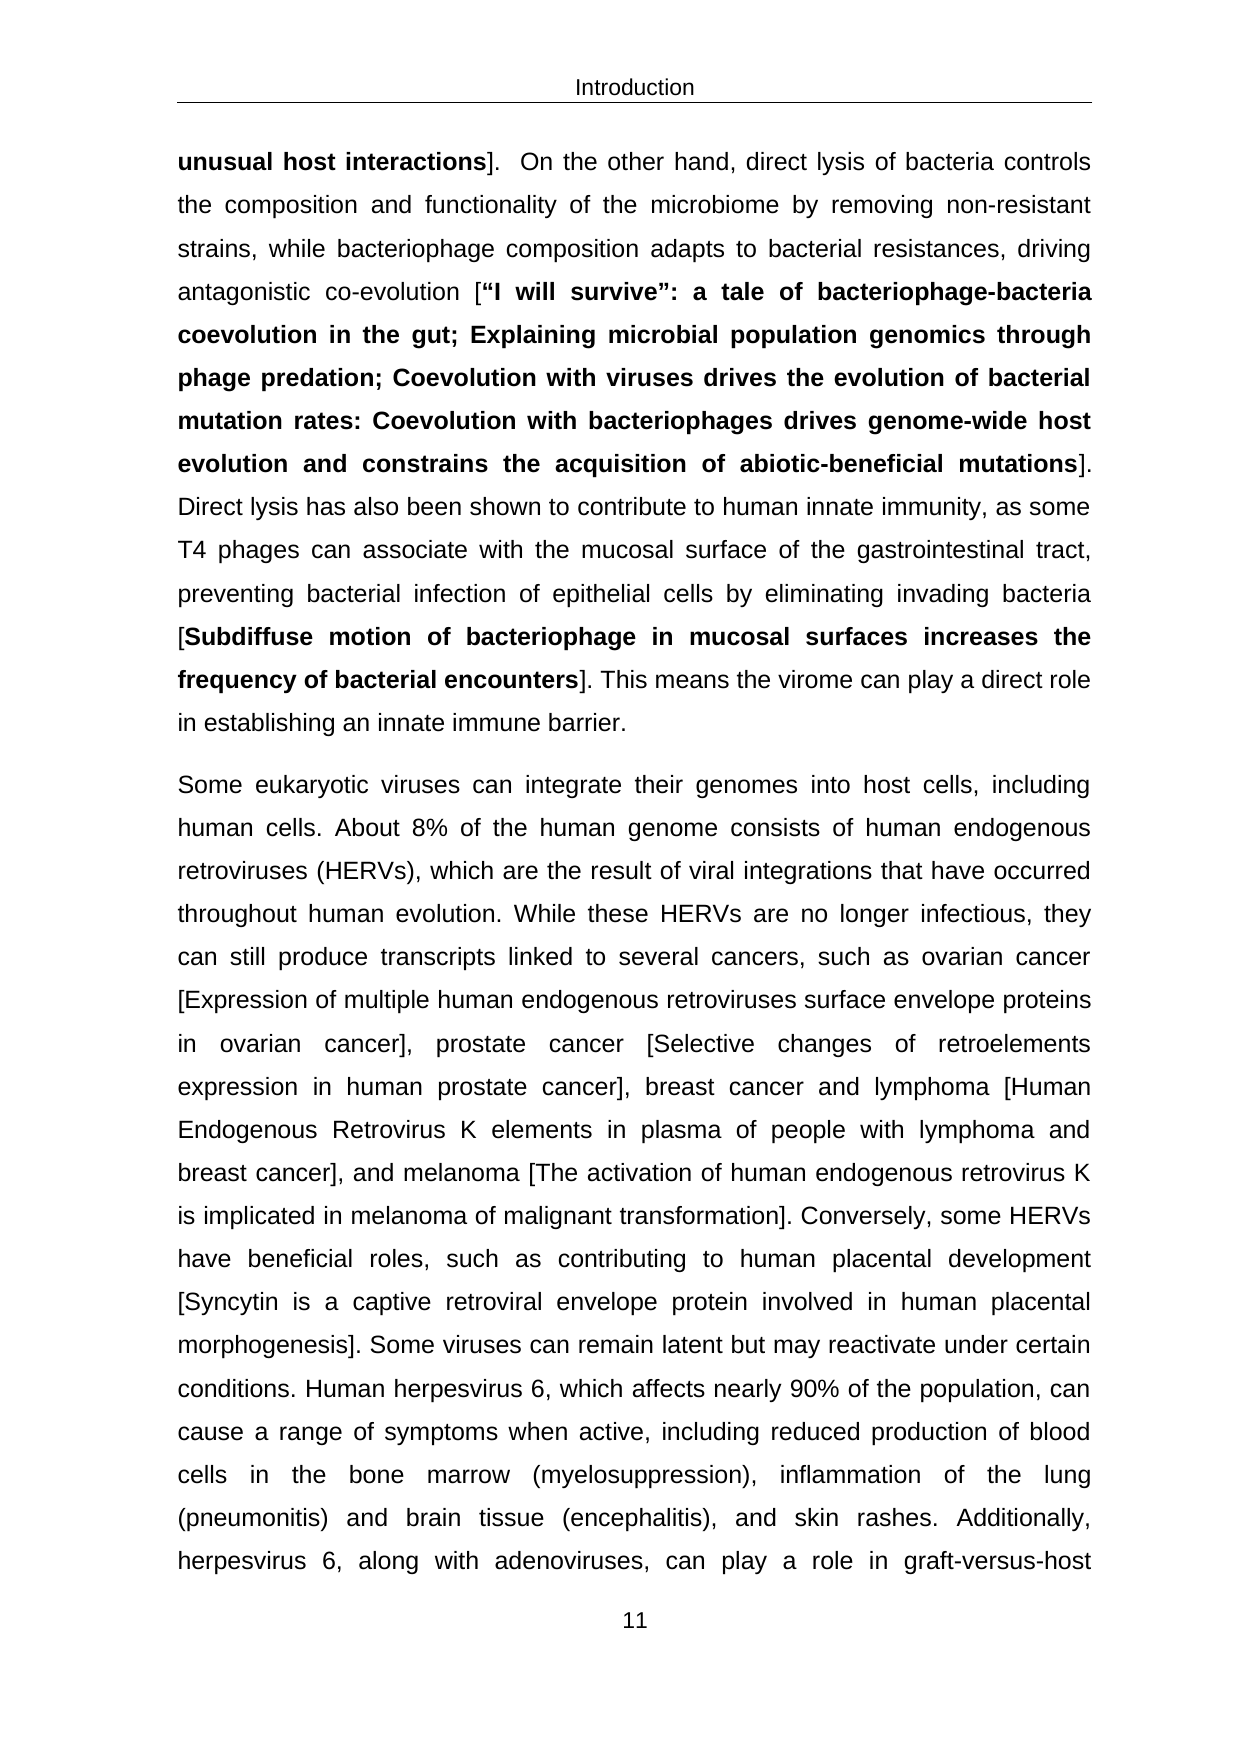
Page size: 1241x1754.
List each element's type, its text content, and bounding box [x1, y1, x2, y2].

text Some eukaryotic viruses can integrate their genomes into host cells, including human cells. About 8% of the human genome consists of human endogenous retroviruses (HERVs), which are the result of viral integrations that have occurred throughout human evolution. While these HERVs are no longer infectious, they can still produce transcripts linked to several cancers, such as ovarian cancer [Expression of multiple human endogenous retroviruses surface envelope proteins in ovarian cancer], prostate cancer [Selective changes of retroelements expression in human prostate cancer], breast cancer and lymphoma [Human Endogenous Retrovirus K elements in plasma of people with lymphoma and breast cancer], and melanoma [The activation of human endogenous retrovirus K is implicated in melanoma of malignant transformation]. Conversely, some HERVs have beneficial roles, such as contributing to human placental development [Syncytin is a captive retroviral envelope protein involved in human placental morphogenesis]. Some viruses can remain latent but may reactivate under certain conditions. Human herpesvirus 6, which affects nearly 90% of the population, can cause a range of symptoms when active, including reduced production of blood cells in the bone marrow (myelosuppression), inflammation of the lung (pneumonitis) and brain tissue (encephalitis), and skin rashes. Additionally, herpesvirus 6, along with adenoviruses, can play a role in graft-versus-host [177, 770, 1092, 1575]
text unusual host interactions]. On the other hand, direct lysis of bacteria controls the composition and functionality of the microbiome by removing non-resistant strains, while bacteriophage composition adapts to bacterial resistances, driving antagonistic co-evolution [“I will survive”: a tale of bacteriophage-bacteria coevolution in the gut; Explaining microbial population genomics through phage predation; Coevolution with viruses drives the evolution of bacterial mutation rates: Coevolution with bacteriophages drives genome-wide host evolution and constrains the acquisition of abiotic-beneficial mutations]. Direct lysis has also been shown to contribute to human innate immunity, as some T4 phages can associate with the mucosal surface of the gastrointestinal tract, preventing bacterial infection of epithelial cells by eliminating invading bacteria [Subdiffuse motion of bacteriophage in mucosal surfaces increases the frequency of bacterial encounters]. This means the virome can play a direct role in establishing an innate immune barrier. [177, 147, 1092, 737]
